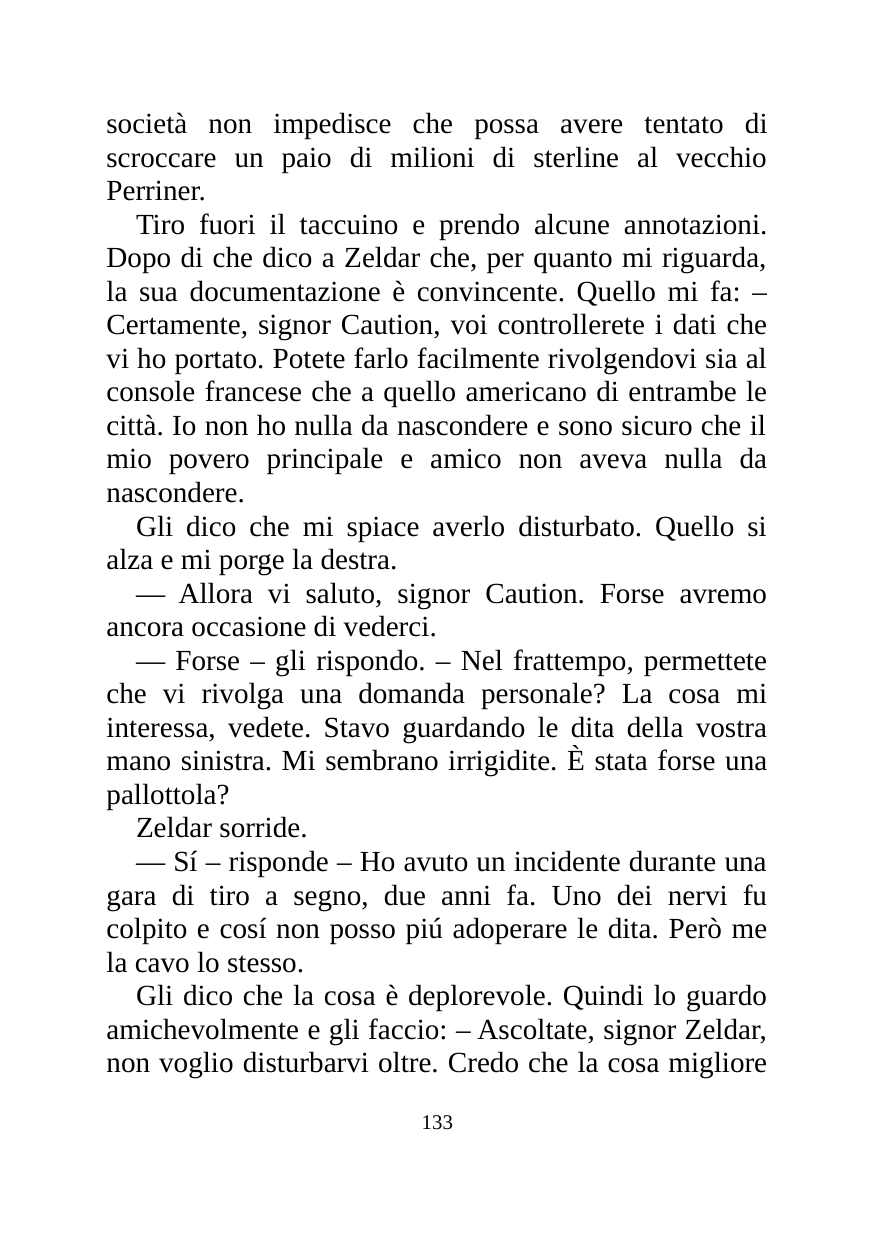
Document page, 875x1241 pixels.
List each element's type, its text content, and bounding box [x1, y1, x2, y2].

text Zeldar sorride. [106, 811, 768, 844]
text — Allora vi saluto, signor Caution. Forse avremo ancora occasione di vederci. [106, 576, 768, 643]
text — Sí – risponde – Ho avuto un incidente durante una gara di tiro a segno, due anni fa. Uno dei nervi fu colpito e cosí non posso piú adoperare le dita. Però me la cavo lo stesso. [106, 844, 768, 978]
text Tiro fuori il taccuino e prendo alcune annotazioni. Dopo di che dico a Zeldar che, per quanto mi riguarda, la sua documentazione è convincente. Quello mi fa: – Certamente, signor Caution, voi controllerete i dati che vi ho portato. Potete farlo facilmente rivolgendovi sia al console francese che a quello americano di entrambe le città. Io non ho nulla da nascondere e sono sicuro che il mio povero principale e amico non aveva nulla da nascondere. [106, 207, 768, 509]
text società non impedisce che possa avere tentato di scroccare un paio di milioni di sterline al vecchio Perriner. [106, 106, 768, 207]
text — Forse – gli rispondo. – Nel frattempo, permettete che vi rivolga una domanda personale? La cosa mi interessa, vedete. Stavo guardando le dita della vostra mano sinistra. Mi sembrano irrigidite. È stata forse una pallottola? [106, 643, 768, 811]
text Gli dico che mi spiace averlo disturbato. Quello si alza e mi porge la destra. [106, 509, 768, 576]
text Gli dico che la cosa è deplorevole. Quindi lo guardo amichevolmente e gli faccio: – Ascoltate, signor Zeldar, non voglio disturbarvi oltre. Credo che la cosa migliore [106, 978, 768, 1079]
